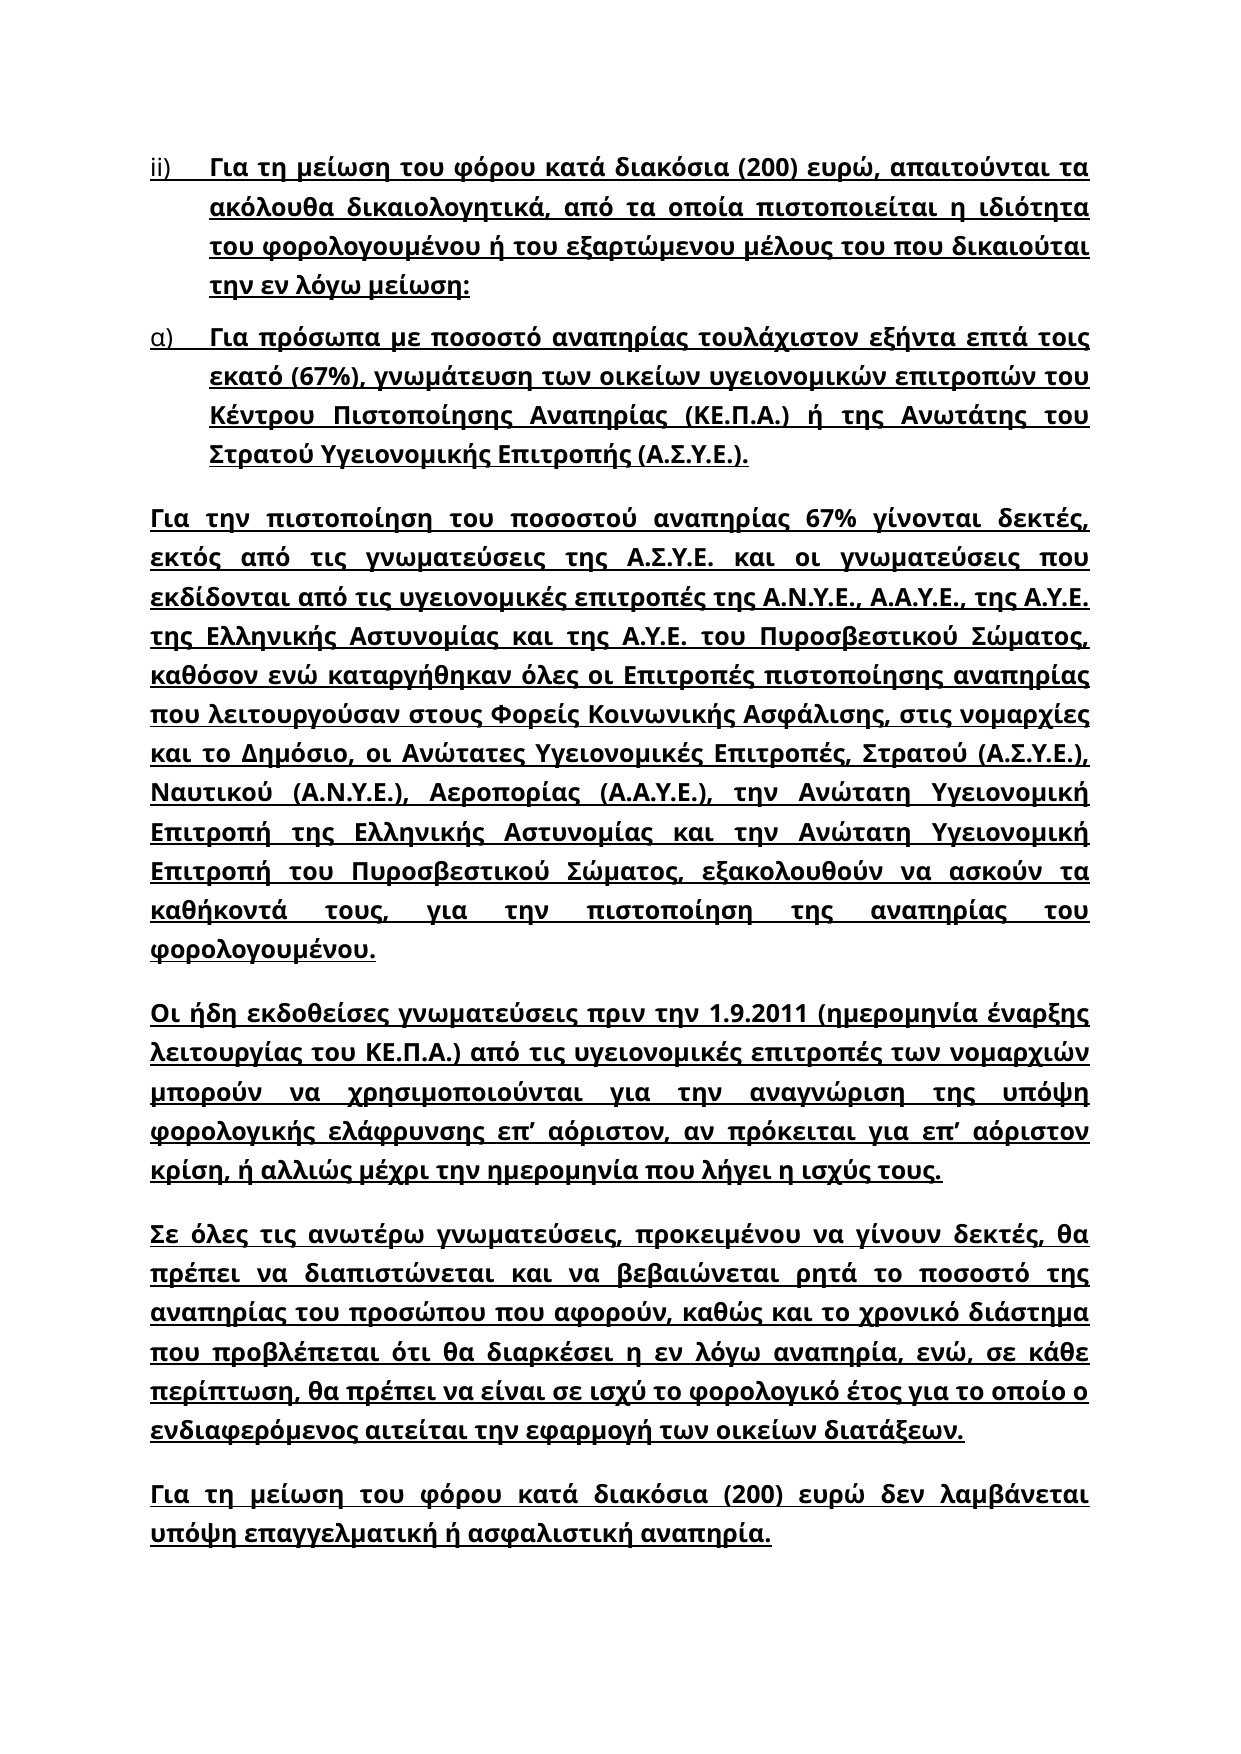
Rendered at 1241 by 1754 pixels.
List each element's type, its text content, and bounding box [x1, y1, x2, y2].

text εκτός από τις γνωματεύσεις της Α.Σ.Υ.Ε. και οι γνωματεύσεις που [150, 532, 1090, 569]
text περίπτωση, θα πρέπει να είναι σε ισχύ το φορολογικό έτος για το οποίο ο ενδιαφερόμενος αιτείται την εφαρμογή των οικείων διατάξεων. [150, 1365, 1090, 1447]
text υπόψη επαγγελματική ή ασφαλιστική αναπηρία. [150, 1507, 1090, 1550]
list ii) Για τη μείωση του φόρου κατά διακόσια (200) ευρώ, απαιτούνται τα [150, 150, 1090, 179]
text αναπηρίας του προσώπου που αφορούν, καθώς και το χρονικό διάστημα [150, 1287, 1090, 1324]
text Σε όλες τις ανωτέρω γνωματεύσεις, προκειμένου να γίνουν δεκτές, θα [150, 1217, 1090, 1246]
text πρέπει να διαπιστώνεται και να βεβαιώνεται ρητά το ποσοστό της [150, 1247, 1090, 1285]
text φορολογουμένου. [150, 923, 1090, 966]
text που λειτουργούσαν στους Φορείς Κοινωνικής Ασφάλισης, στις νομαρχίες [150, 688, 1090, 726]
text Για την πιστοποίηση του ποσοστού αναπηρίας 67% γίνονται δεκτές, [150, 501, 1090, 530]
text κρίση, ή αλλιώς μέχρι την ημερομηνία που λήγει η ισχύς τους. [150, 1144, 1090, 1187]
text Για τη μείωση του φόρου κατά διακόσια (200) ευρώ δεν λαμβάνεται [150, 1477, 1090, 1506]
text Ναυτικού (Α.Ν.Υ.Ε.), Αεροπορίας (Α.Α.Υ.Ε.), την Ανώτατη Υγειονομική [150, 767, 1090, 804]
text μπορούν να χρησιμοποιούνται για την αναγνώριση της υπόψη [150, 1066, 1090, 1103]
text καθήκοντά τους, για την πιστοποίηση της αναπηρίας του [150, 884, 1090, 921]
text καθόσον ενώ καταργήθηκαν όλες οι Επιτροπές πιστοποίησης αναπηρίας [150, 649, 1090, 686]
text Επιτροπή της Ελληνικής Αστυνομίας και την Ανώτατη Υγειονομική [150, 806, 1090, 843]
list α) Για πρόσωπα με ποσοστό αναπηρίας τουλάχιστον εξήντα επτά τοις [150, 319, 1090, 348]
text λειτουργίας του ΚΕ.Π.Α.) από τις υγειονομικές επιτροπές των νομαρχιών [150, 1027, 1090, 1064]
text εκδίδονται από τις υγειονομικές επιτροπές της Α.Ν.Υ.Ε., Α.Α.Υ.Ε., της Α.Υ.Ε. [150, 571, 1090, 608]
text και το Δημόσιο, οι Ανώτατες Υγειονομικές Επιτροπές, Στρατού (Α.Σ.Υ.Ε.), [150, 727, 1090, 765]
list εκατό (67%), γνωμάτευση των οικείων υγειονομικών επιτροπών του Κέντρου Πιστοποίησης Αναπηρίας (ΚΕ.Π.Α.) ή της Ανωτάτης του Στρατού Υγειονομικής Επιτροπής (Α.Σ.Υ.Ε.). [150, 350, 1090, 471]
list ακόλουθα δικαιολογητικά, από τα οποία πιστοποιείται η ιδιότητα του φορολογουμένου ή του εξαρτώμενου μέλους του που δικαιούται την εν λόγω μείωση: [150, 181, 1090, 302]
text Οι ήδη εκδοθείσες γνωματεύσεις πριν την 1.9.2011 (ημερομηνία έναρξης [150, 996, 1090, 1025]
text που προβλέπεται ότι θα διαρκέσει η εν λόγω αναπηρία, ενώ, σε κάθε [150, 1326, 1090, 1363]
text της Ελληνικής Αστυνομίας και της Α.Υ.Ε. του Πυροσβεστικού Σώματος, [150, 610, 1090, 647]
text Επιτροπή του Πυροσβεστικού Σώματος, εξακολουθούν να ασκούν τα [150, 845, 1090, 882]
text φορολογικής ελάφρυνσης επ’ αόριστον, αν πρόκειται για επ’ αόριστον [150, 1105, 1090, 1142]
